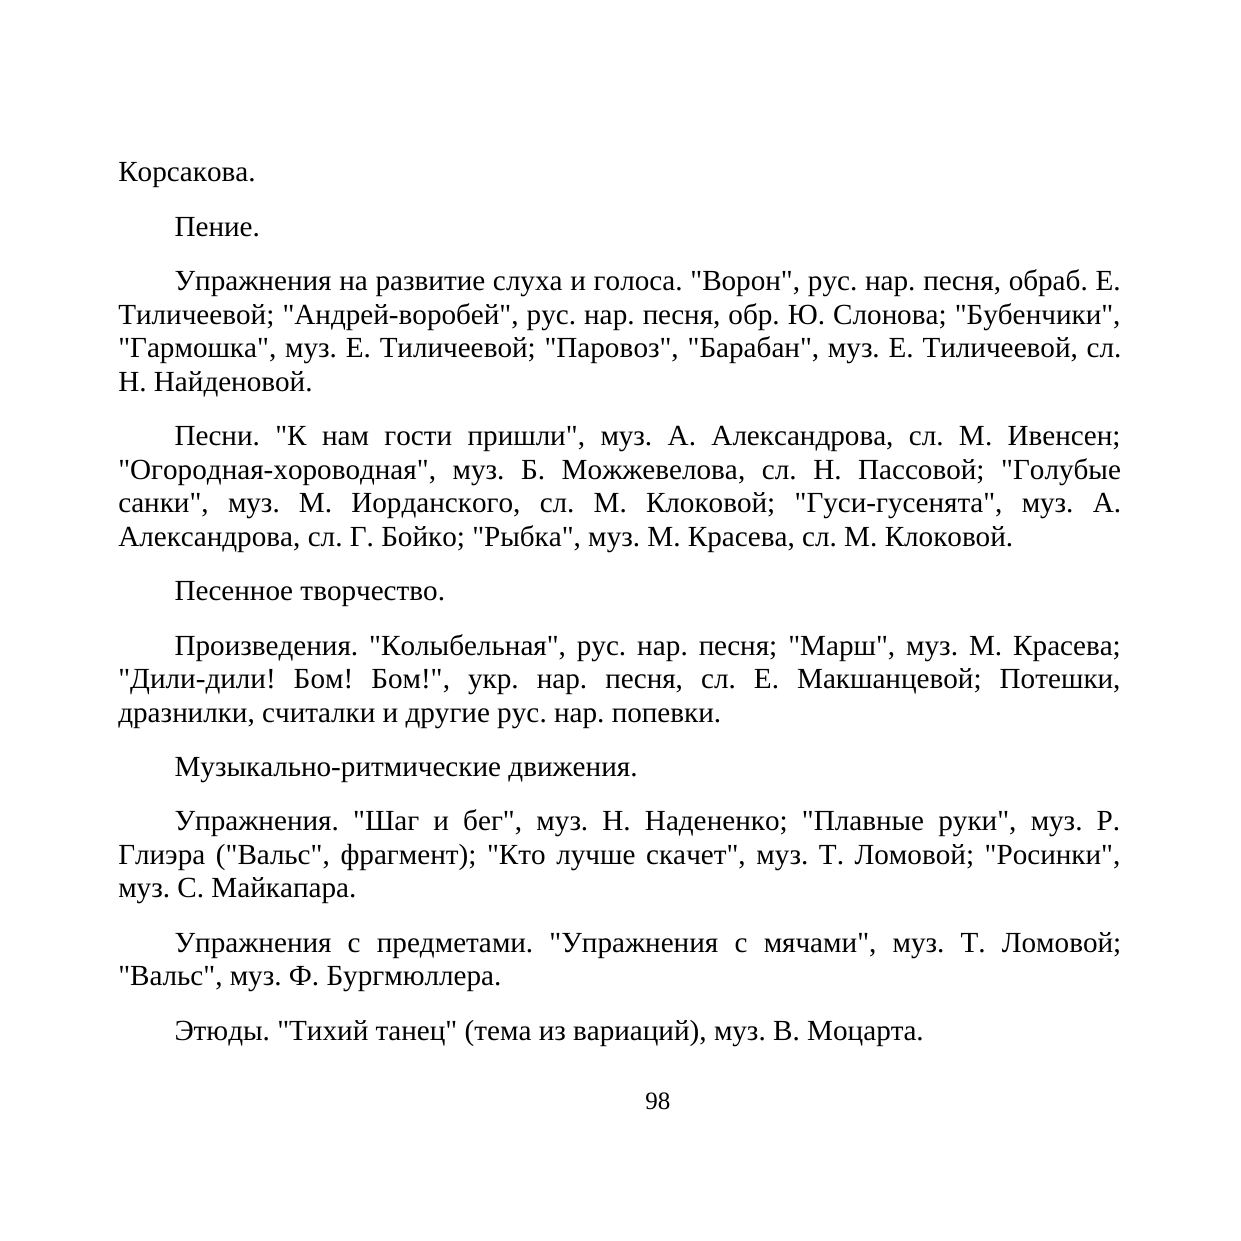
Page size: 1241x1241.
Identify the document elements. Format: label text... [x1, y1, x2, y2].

text Музыкально-ритмические движения. [118, 749, 1122, 783]
text Упражнения с предметами. "Упражнения с мячами", муз. Т. Ломовой; "Вальс", муз. Ф. Бургмюллера. [118, 925, 1122, 992]
text Упражнения. "Шаг и бег", муз. Н. Надененко; "Плавные руки", муз. Р. Глиэра ("Вальс", фрагмент); "Кто лучше скачет", муз. Т. Ломовой; "Росинки", муз. С. Майкапара. [118, 803, 1122, 904]
text Пение. [118, 209, 1122, 242]
text Песни. "К нам гости пришли", муз. А. Александрова, сл. М. Ивенсен; "Огородная-хороводная", муз. Б. Можжевелова, сл. Н. Пассовой; "Голубые санки", муз. М. Иорданского, сл. М. Клоковой; "Гуси-гусенята", муз. А. Александрова, сл. Г. Бойко; "Рыбка", муз. М. Красева, сл. М. Клоковой. [118, 418, 1122, 552]
text Корсакова. [118, 154, 1122, 188]
text Упражнения на развитие слуха и голоса. "Ворон", рус. нар. песня, обраб. Е. Тиличеевой; "Андрей-воробей", рус. нар. песня, обр. Ю. Слонова; "Бубенчики", "Гармошка", муз. Е. Тиличеевой; "Паровоз", "Барабан", муз. Е. Тиличеевой, сл. Н. Найденовой. [118, 263, 1122, 397]
text Этюды. "Тихий танец" (тема из вариаций), муз. В. Моцарта. [118, 1013, 1122, 1046]
text Песенное творчество. [118, 573, 1122, 607]
text Произведения. "Колыбельная", рус. нар. песня; "Марш", муз. М. Красева; "Дили-дили! Бом! Бом!", укр. нар. песня, сл. Е. Макшанцевой; Потешки, дразнилки, считалки и другие рус. нар. попевки. [118, 628, 1122, 728]
